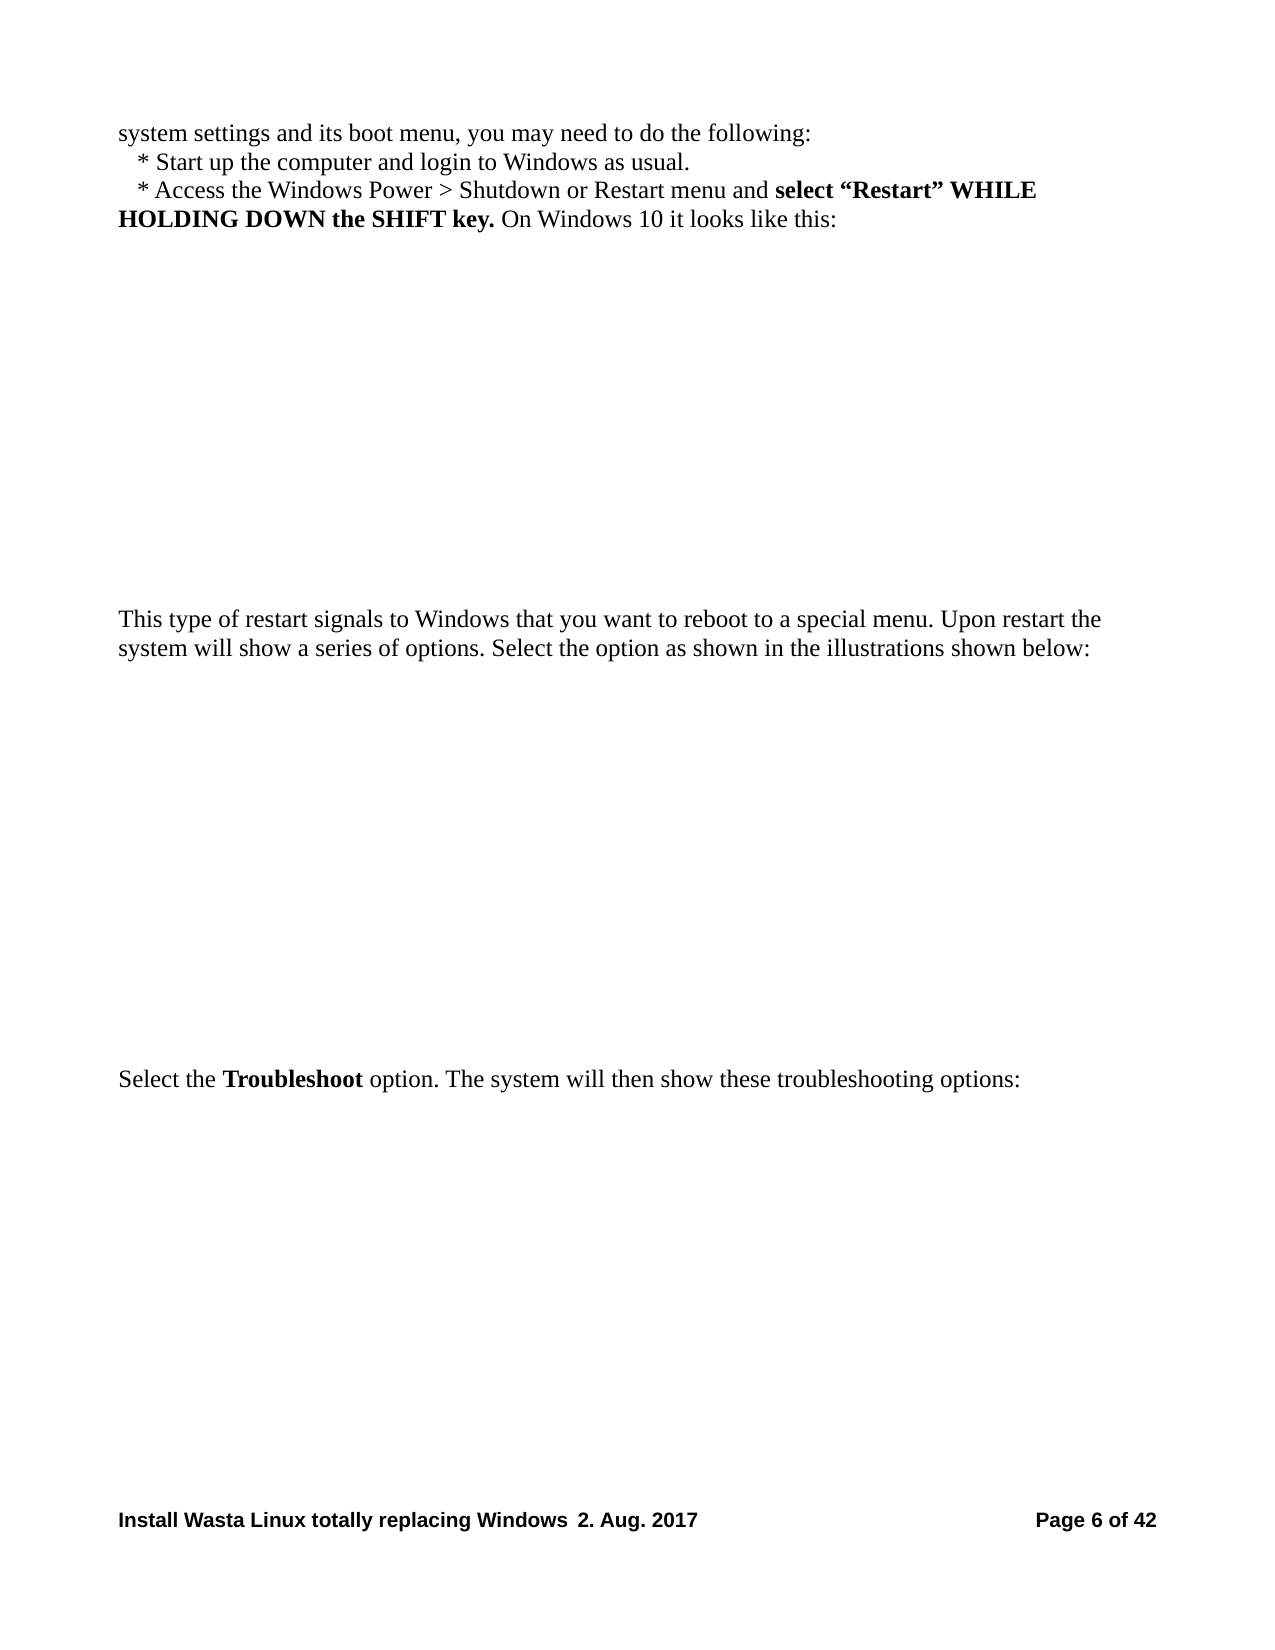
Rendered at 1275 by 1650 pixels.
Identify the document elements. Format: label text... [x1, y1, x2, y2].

text Select the Troubleshoot option. The system will then show these troubleshooting options: [118, 1064, 1157, 1093]
text * Access the Windows Power > Shutdown or Restart menu and select “Restart” WHILE HOLDING DOWN the SHIFT key. On Windows 10 it looks like this: [118, 176, 1157, 233]
text This type of restart signals to Windows that you want to reboot to a special menu. Upon restart the system will show a series of options. Select the option as shown in the illustrations shown below: [118, 604, 1157, 662]
text system settings and its boot menu, you may need to do the following: [118, 118, 1157, 147]
text * Start up the computer and login to Windows as usual. [118, 147, 1157, 176]
